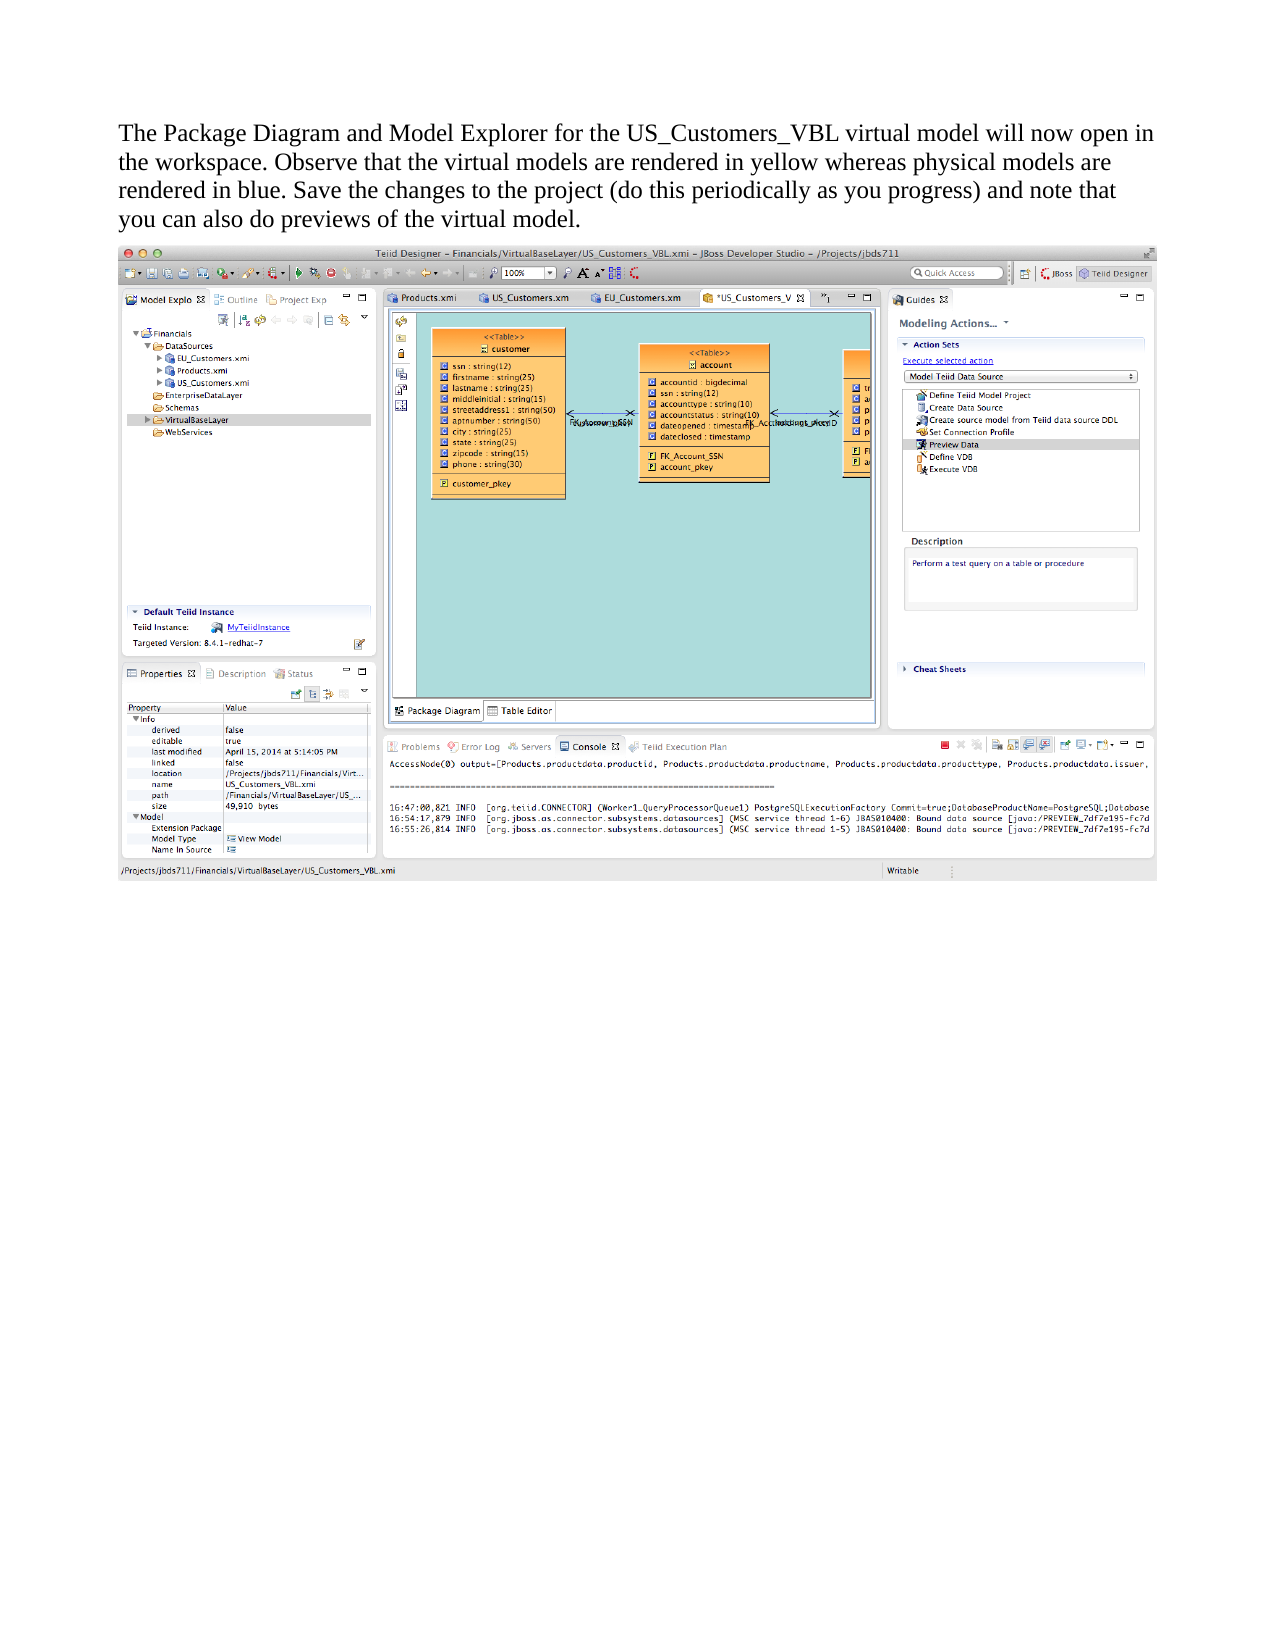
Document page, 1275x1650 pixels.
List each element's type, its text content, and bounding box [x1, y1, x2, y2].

picture [118, 245, 1157, 881]
text The Package Diagram and Model Explorer for the US_Customers_VBL virtual model will now open in the workspace. Observe that the virtual models are rendered in yellow whereas physical models are rendered in blue. Save the changes to the project (do this periodically as you progress) and note that you can also do previews of the virtual model. [118, 118, 1157, 233]
